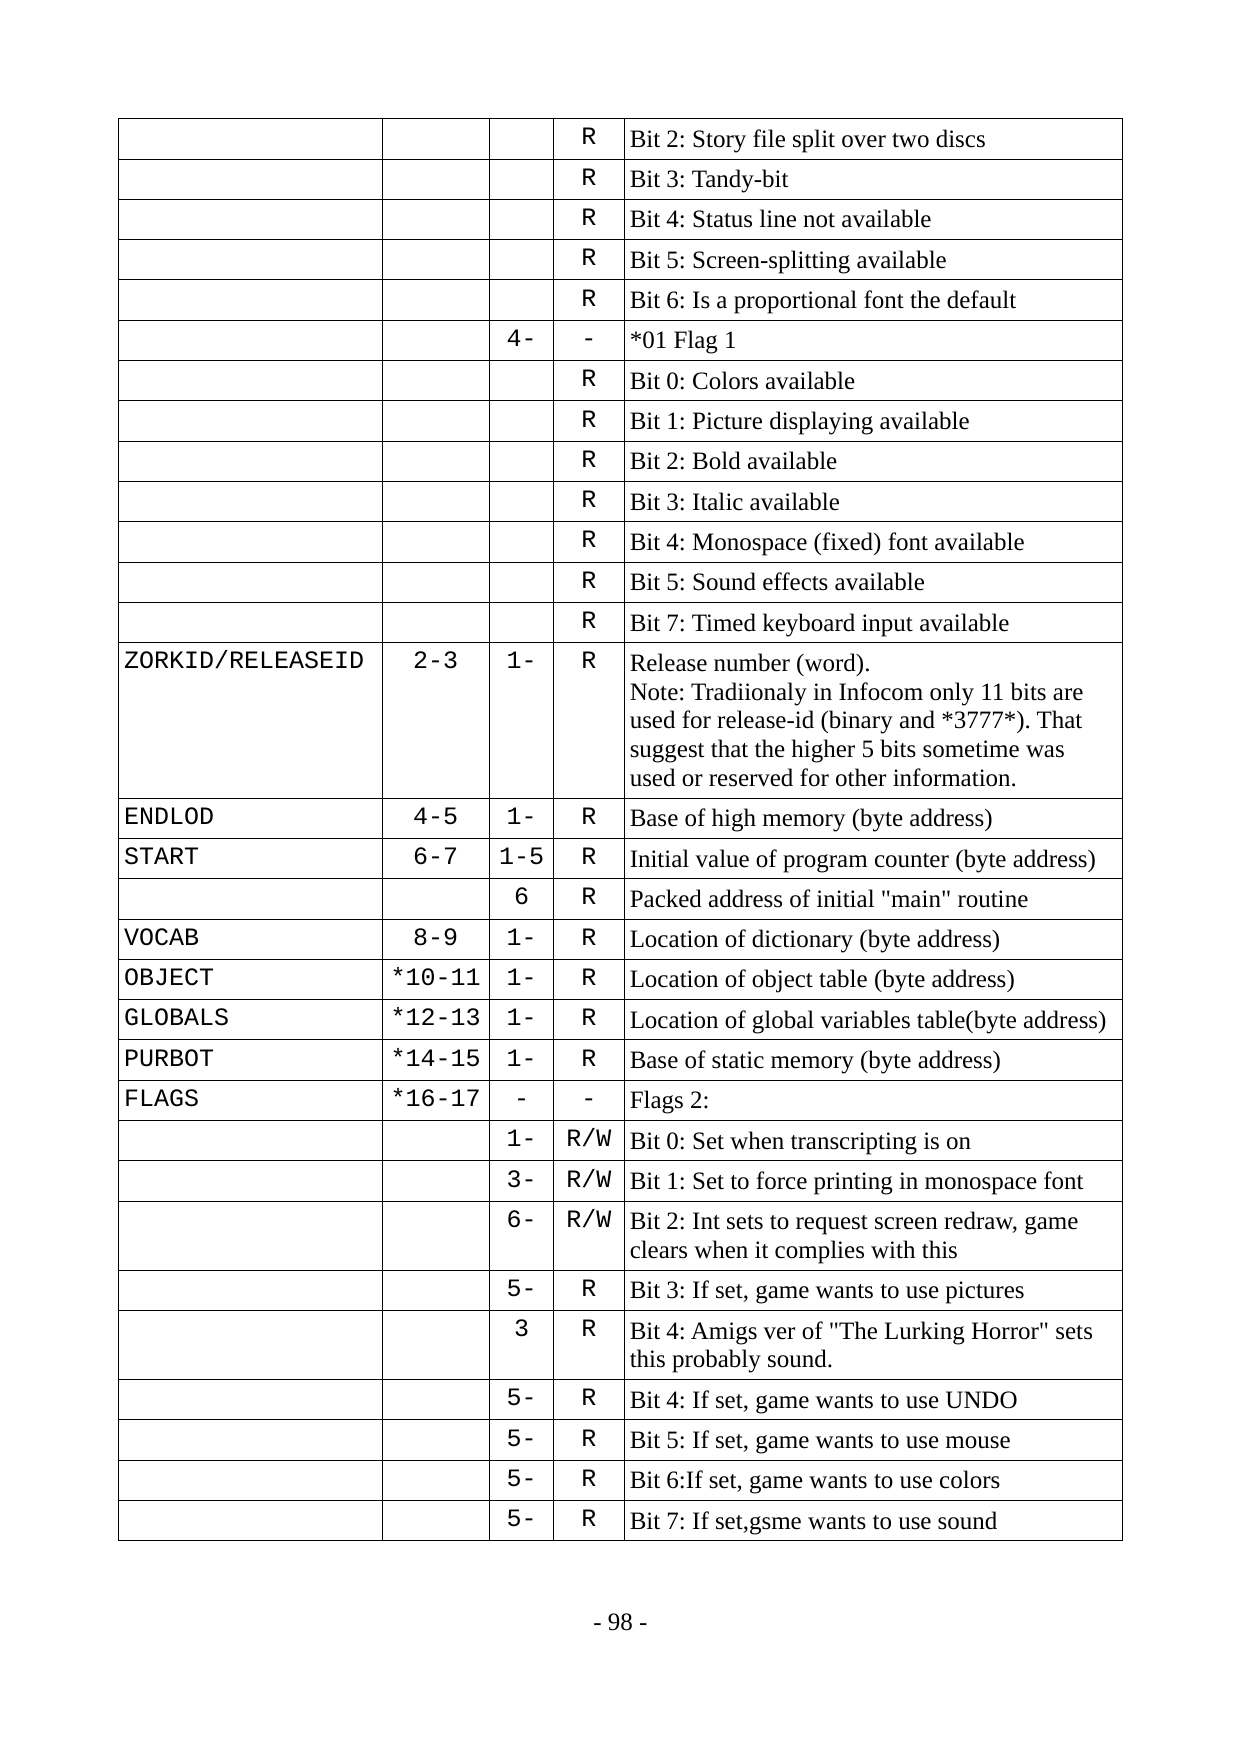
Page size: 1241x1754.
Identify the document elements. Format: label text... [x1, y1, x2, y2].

table_cell Bit 2: Story file split over two discs [625, 119, 1122, 158]
table_cell 3 [490, 1311, 553, 1379]
table_cell R [554, 401, 624, 441]
table_cell 1- [490, 1000, 553, 1039]
table_cell [383, 160, 489, 199]
table_cell Bit 7: If set,gsme wants to use sound [625, 1501, 1122, 1540]
table_cell [119, 240, 382, 279]
table_cell 5- [490, 1271, 553, 1310]
table_cell [119, 522, 382, 562]
table_cell [119, 321, 382, 360]
table_cell Bit 4: Amigs ver of "The Lurking Horror" sets this probably sound. [625, 1311, 1122, 1379]
table_cell *12-13 [383, 1000, 489, 1039]
table_cell [383, 1420, 489, 1460]
table_cell 2-3 [383, 643, 489, 797]
table_cell Location of dictionary (byte address) [625, 920, 1122, 959]
table_cell [383, 200, 489, 239]
table_cell Bit 2: Bold available [625, 442, 1122, 481]
table_cell PURBOT [119, 1040, 382, 1080]
table_cell Bit 0: Colors available [625, 361, 1122, 400]
table_cell Bit 1: Picture displaying available [625, 401, 1122, 441]
table_cell [490, 119, 553, 158]
table_cell [490, 603, 553, 642]
table_cell *10-11 [383, 960, 489, 999]
table_cell R [554, 1271, 624, 1310]
table_cell R [554, 1380, 624, 1419]
table_cell R [554, 280, 624, 320]
table_cell [383, 1501, 489, 1540]
table_cell Bit 3: Italic available [625, 482, 1122, 521]
table_cell R [554, 160, 624, 199]
table_cell Bit 0: Set when transcripting is on [625, 1121, 1122, 1160]
table_cell R [554, 643, 624, 797]
table_cell R [554, 1501, 624, 1540]
table_cell Bit 5: Sound effects available [625, 563, 1122, 602]
table_cell [383, 401, 489, 441]
table_cell 1- [490, 799, 553, 838]
table_cell [383, 1121, 489, 1160]
table_cell 8-9 [383, 920, 489, 959]
table_cell [490, 563, 553, 602]
table_cell R [554, 799, 624, 838]
table_cell 1- [490, 1040, 553, 1080]
table_cell [119, 1311, 382, 1379]
table_cell [383, 321, 489, 360]
table_cell [490, 200, 553, 239]
table_cell 5- [490, 1380, 553, 1419]
table_cell [383, 879, 489, 918]
table_cell [383, 603, 489, 642]
table_cell OBJECT [119, 960, 382, 999]
table_cell [383, 442, 489, 481]
table_cell R [554, 1420, 624, 1460]
table_cell [383, 1311, 489, 1379]
table_cell 1- [490, 960, 553, 999]
table_cell [383, 361, 489, 400]
table_cell Bit 4: Status line not available [625, 200, 1122, 239]
table_cell *14-15 [383, 1040, 489, 1080]
table_cell R [554, 442, 624, 481]
table_cell *16-17 [383, 1081, 489, 1120]
table_cell Location of object table (byte address) [625, 960, 1122, 999]
table_cell 6- [490, 1202, 553, 1270]
table_cell [119, 160, 382, 199]
table_cell R [554, 563, 624, 602]
table_cell 6-7 [383, 839, 489, 878]
table_cell 5- [490, 1420, 553, 1460]
table_cell Base of high memory (byte address) [625, 799, 1122, 838]
table_cell [490, 401, 553, 441]
table_cell [119, 1501, 382, 1540]
table_cell [490, 240, 553, 279]
table_cell 4- [490, 321, 553, 360]
table_cell [383, 280, 489, 320]
table_cell [383, 1271, 489, 1310]
table_cell - [554, 321, 624, 360]
table_cell Bit 6:If set, game wants to use colors [625, 1461, 1122, 1500]
table_cell [490, 522, 553, 562]
table_cell [119, 1121, 382, 1160]
table_cell Base of static memory (byte address) [625, 1040, 1122, 1080]
table_cell Bit 7: Timed keyboard input available [625, 603, 1122, 642]
table_cell [383, 522, 489, 562]
table_cell [119, 1271, 382, 1310]
table_cell ENDLOD [119, 799, 382, 838]
table_cell R [554, 1040, 624, 1080]
table_cell R/W [554, 1202, 624, 1270]
table_cell [490, 482, 553, 521]
table_cell R [554, 1461, 624, 1500]
table_cell [119, 401, 382, 441]
table_cell [119, 200, 382, 239]
table_cell R [554, 1000, 624, 1039]
table_cell [383, 1161, 489, 1201]
table_cell - [554, 1081, 624, 1120]
table_cell R/W [554, 1161, 624, 1201]
table_cell Flags 2: [625, 1081, 1122, 1120]
table_cell [119, 1420, 382, 1460]
table_cell [383, 563, 489, 602]
table_cell Bit 3: Tandy-bit [625, 160, 1122, 199]
table_cell VOCAB [119, 920, 382, 959]
table_cell [119, 1202, 382, 1270]
table_cell R [554, 240, 624, 279]
table_cell R [554, 361, 624, 400]
table_cell [490, 442, 553, 481]
table_cell [383, 240, 489, 279]
table_cell GLOBALS [119, 1000, 382, 1039]
table_cell [119, 1380, 382, 1419]
table_cell Bit 5: Screen-splitting available [625, 240, 1122, 279]
table_cell [119, 1461, 382, 1500]
table_cell [383, 1380, 489, 1419]
table_cell R [554, 482, 624, 521]
table_cell R [554, 522, 624, 562]
table_cell [119, 119, 382, 158]
table_cell [383, 119, 489, 158]
table_cell 1- [490, 1121, 553, 1160]
table_cell ZORKID/RELEASEID [119, 643, 382, 797]
table_cell Location of global variables table(byte address) [625, 1000, 1122, 1039]
table_cell [119, 879, 382, 918]
table_cell 1- [490, 920, 553, 959]
table_cell [490, 361, 553, 400]
table_cell 3- [490, 1161, 553, 1201]
table_cell - [490, 1081, 553, 1120]
table_cell [490, 280, 553, 320]
table_cell 1- [490, 643, 553, 797]
table_cell 6 [490, 879, 553, 918]
table_cell 5- [490, 1461, 553, 1500]
table_cell Release number (word). Note: Tradiionaly in Infocom only 11 bits are used for release-id (binary and *3777*). That suggest that the higher 5 bits sometime was used or reserved for other information. [625, 643, 1122, 797]
table_cell [490, 160, 553, 199]
table_cell Initial value of program counter (byte address) [625, 839, 1122, 878]
table_cell R [554, 920, 624, 959]
table_cell [119, 361, 382, 400]
table_cell [119, 563, 382, 602]
table_cell R [554, 879, 624, 918]
table_cell R [554, 603, 624, 642]
table_cell 1-5 [490, 839, 553, 878]
table_cell 5- [490, 1501, 553, 1540]
table_cell [119, 603, 382, 642]
table_cell Bit 2: Int sets to request screen redraw, game clears when it complies with this [625, 1202, 1122, 1270]
table_cell R/W [554, 1121, 624, 1160]
table_cell [119, 442, 382, 481]
table_cell START [119, 839, 382, 878]
table_cell Bit 4: Monospace (fixed) font available [625, 522, 1122, 562]
table_cell Bit 6: Is a proportional font the default [625, 280, 1122, 320]
table_cell R [554, 960, 624, 999]
table_cell FLAGS [119, 1081, 382, 1120]
table_cell [119, 482, 382, 521]
table_cell [383, 1202, 489, 1270]
table_cell 4-5 [383, 799, 489, 838]
table_cell [119, 280, 382, 320]
table_cell R [554, 119, 624, 158]
table_cell R [554, 1311, 624, 1379]
table_cell R [554, 200, 624, 239]
table_cell R [554, 839, 624, 878]
table_cell [383, 482, 489, 521]
table_cell Bit 3: If set, game wants to use pictures [625, 1271, 1122, 1310]
table_cell [119, 1161, 382, 1201]
table_cell [383, 1461, 489, 1500]
table_cell Packed address of initial "main" routine [625, 879, 1122, 918]
table_cell Bit 1: Set to force printing in monospace font [625, 1161, 1122, 1201]
table_cell Bit 4: If set, game wants to use UNDO [625, 1380, 1122, 1419]
table_cell *01 Flag 1 [625, 321, 1122, 360]
table_cell Bit 5: If set, game wants to use mouse [625, 1420, 1122, 1460]
